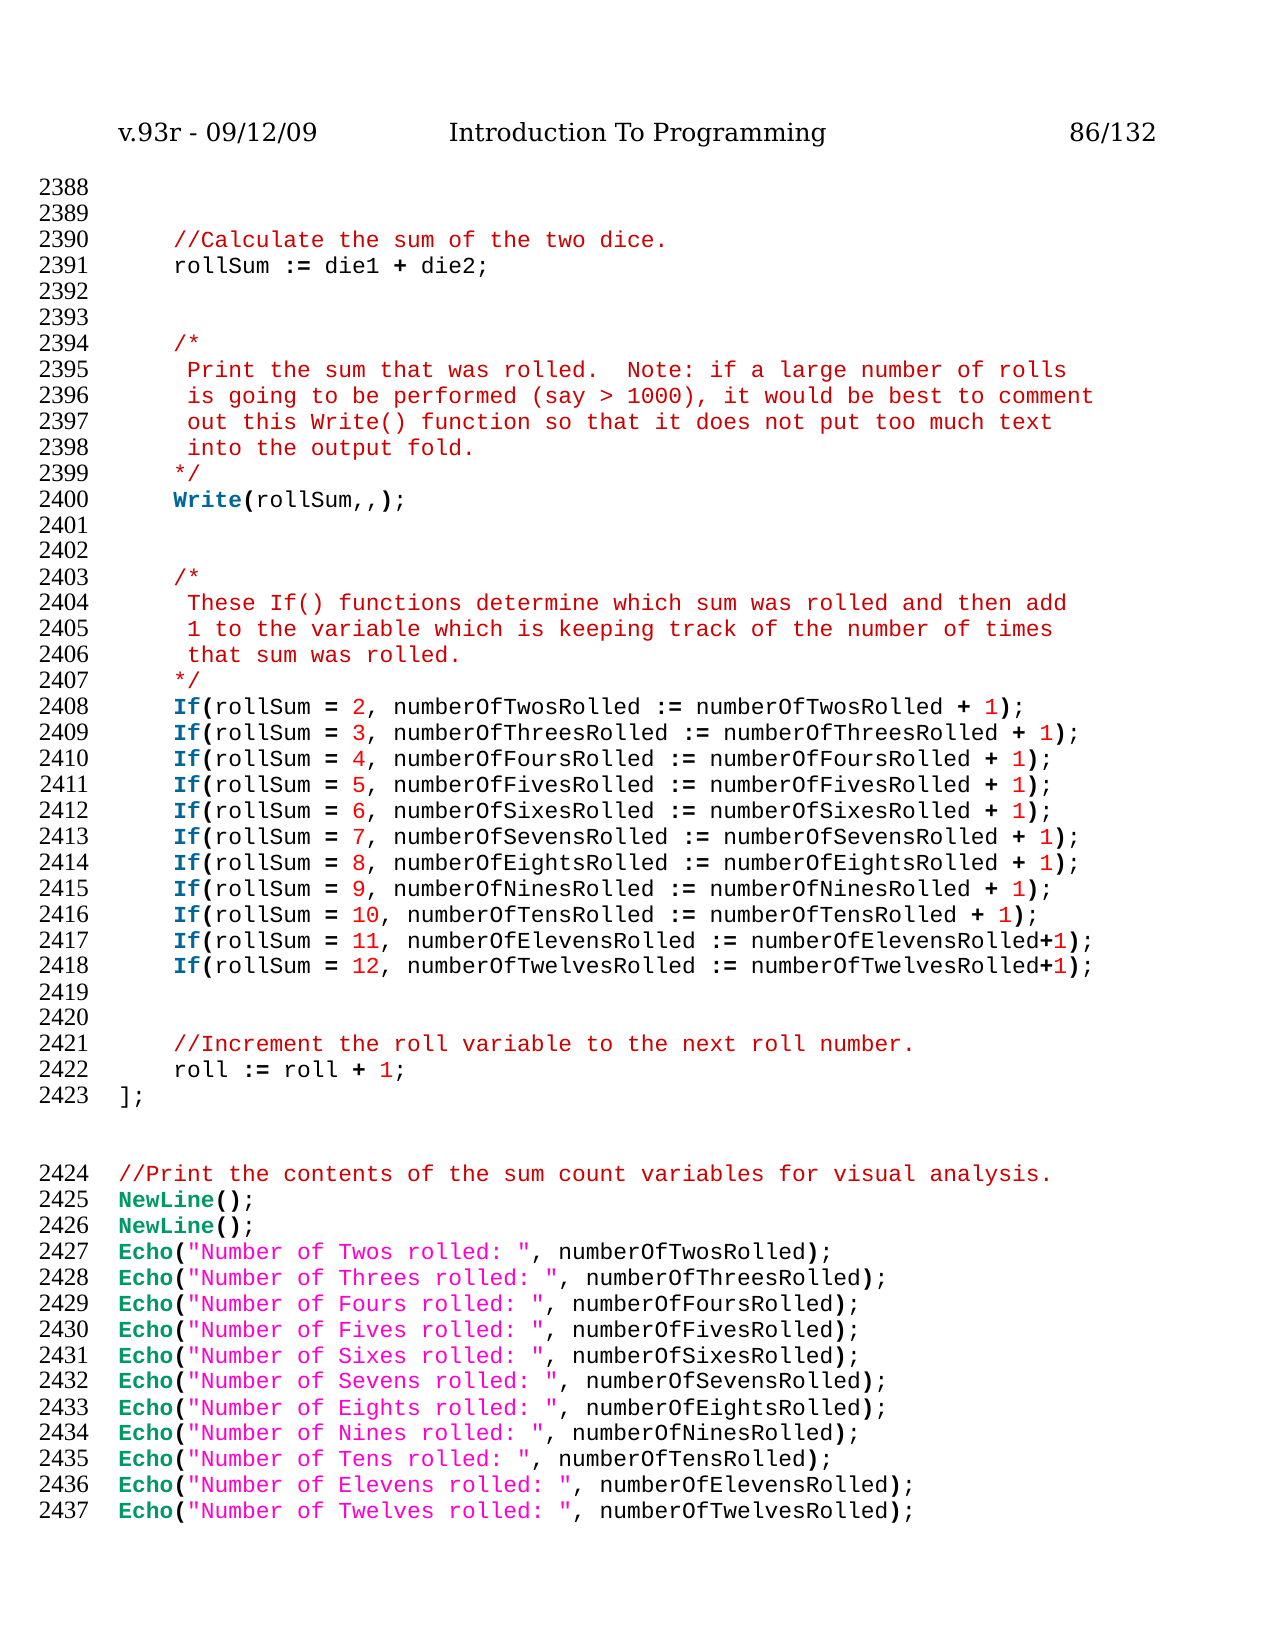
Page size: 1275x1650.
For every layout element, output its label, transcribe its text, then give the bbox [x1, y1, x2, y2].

text that sum was rolled. [118, 644, 1157, 669]
text Write(rollSum,,); [118, 488, 1157, 514]
text If(rollSum = 5, numberOfFivesRolled := numberOfFivesRolled + 1); [118, 773, 1157, 799]
text NewLine(); [118, 1188, 1157, 1214]
text If(rollSum = 11, numberOfElevensRolled := numberOfElevensRolled+1); [118, 929, 1157, 955]
text If(rollSum = 2, numberOfTwosRolled := numberOfTwosRolled + 1); [118, 696, 1157, 721]
text If(rollSum = 7, numberOfSevensRolled := numberOfSevensRolled + 1); [118, 825, 1157, 851]
text is going to be performed (say > 1000), it would be best to comment [118, 384, 1157, 410]
text Echo("Number of Elevens rolled: ", numberOfElevensRolled); [118, 1474, 1157, 1499]
text Echo("Number of Fours rolled: ", numberOfFoursRolled); [118, 1292, 1157, 1318]
text ]; [118, 1084, 1157, 1111]
text Echo("Number of Nines rolled: ", numberOfNinesRolled); [118, 1422, 1157, 1448]
text If(rollSum = 6, numberOfSixesRolled := numberOfSixesRolled + 1); [118, 799, 1157, 825]
text If(rollSum = 10, numberOfTensRolled := numberOfTensRolled + 1); [118, 903, 1157, 929]
text These If() functions determine which sum was rolled and then add [118, 592, 1157, 618]
text Echo("Number of Fives rolled: ", numberOfFivesRolled); [118, 1318, 1157, 1344]
text roll := roll + 1; [118, 1059, 1157, 1084]
text Echo("Number of Eights rolled: ", numberOfEightsRolled); [118, 1396, 1157, 1422]
text Echo("Number of Tens rolled: ", numberOfTensRolled); [118, 1448, 1157, 1474]
text If(rollSum = 9, numberOfNinesRolled := numberOfNinesRolled + 1); [118, 877, 1157, 903]
text out this Write() function so that it does not put too much text [118, 410, 1157, 436]
text into the output fold. [118, 436, 1157, 462]
text */ [118, 669, 1157, 696]
text If(rollSum = 8, numberOfEightsRolled := numberOfEightsRolled + 1); [118, 851, 1157, 877]
text Print the sum that was rolled. Note: if a large number of rolls [118, 358, 1157, 384]
text If(rollSum = 3, numberOfThreesRolled := numberOfThreesRolled + 1); [118, 721, 1157, 747]
text 1 to the variable which is keeping track of the number of times [118, 618, 1157, 644]
text //Print the contents of the sum count variables for visual analysis. [118, 1162, 1157, 1188]
text If(rollSum = 4, numberOfFoursRolled := numberOfFoursRolled + 1); [118, 747, 1157, 773]
text NewLine(); [118, 1214, 1157, 1240]
text Echo("Number of Sevens rolled: ", numberOfSevensRolled); [118, 1370, 1157, 1396]
text //Increment the roll variable to the next roll number. [118, 1033, 1157, 1059]
text */ [118, 462, 1157, 488]
text /* [118, 332, 1157, 358]
text //Calculate the sum of the two dice. [118, 229, 1157, 254]
text rollSum := die1 + die2; [118, 254, 1157, 281]
text If(rollSum = 12, numberOfTwelvesRolled := numberOfTwelvesRolled+1); [118, 955, 1157, 981]
text Echo("Number of Twelves rolled: ", numberOfTwelvesRolled); [118, 1499, 1157, 1526]
text Echo("Number of Sixes rolled: ", numberOfSixesRolled); [118, 1344, 1157, 1370]
text Echo("Number of Threes rolled: ", numberOfThreesRolled); [118, 1266, 1157, 1292]
text Echo("Number of Twos rolled: ", numberOfTwosRolled); [118, 1240, 1157, 1266]
text /* [118, 566, 1157, 592]
